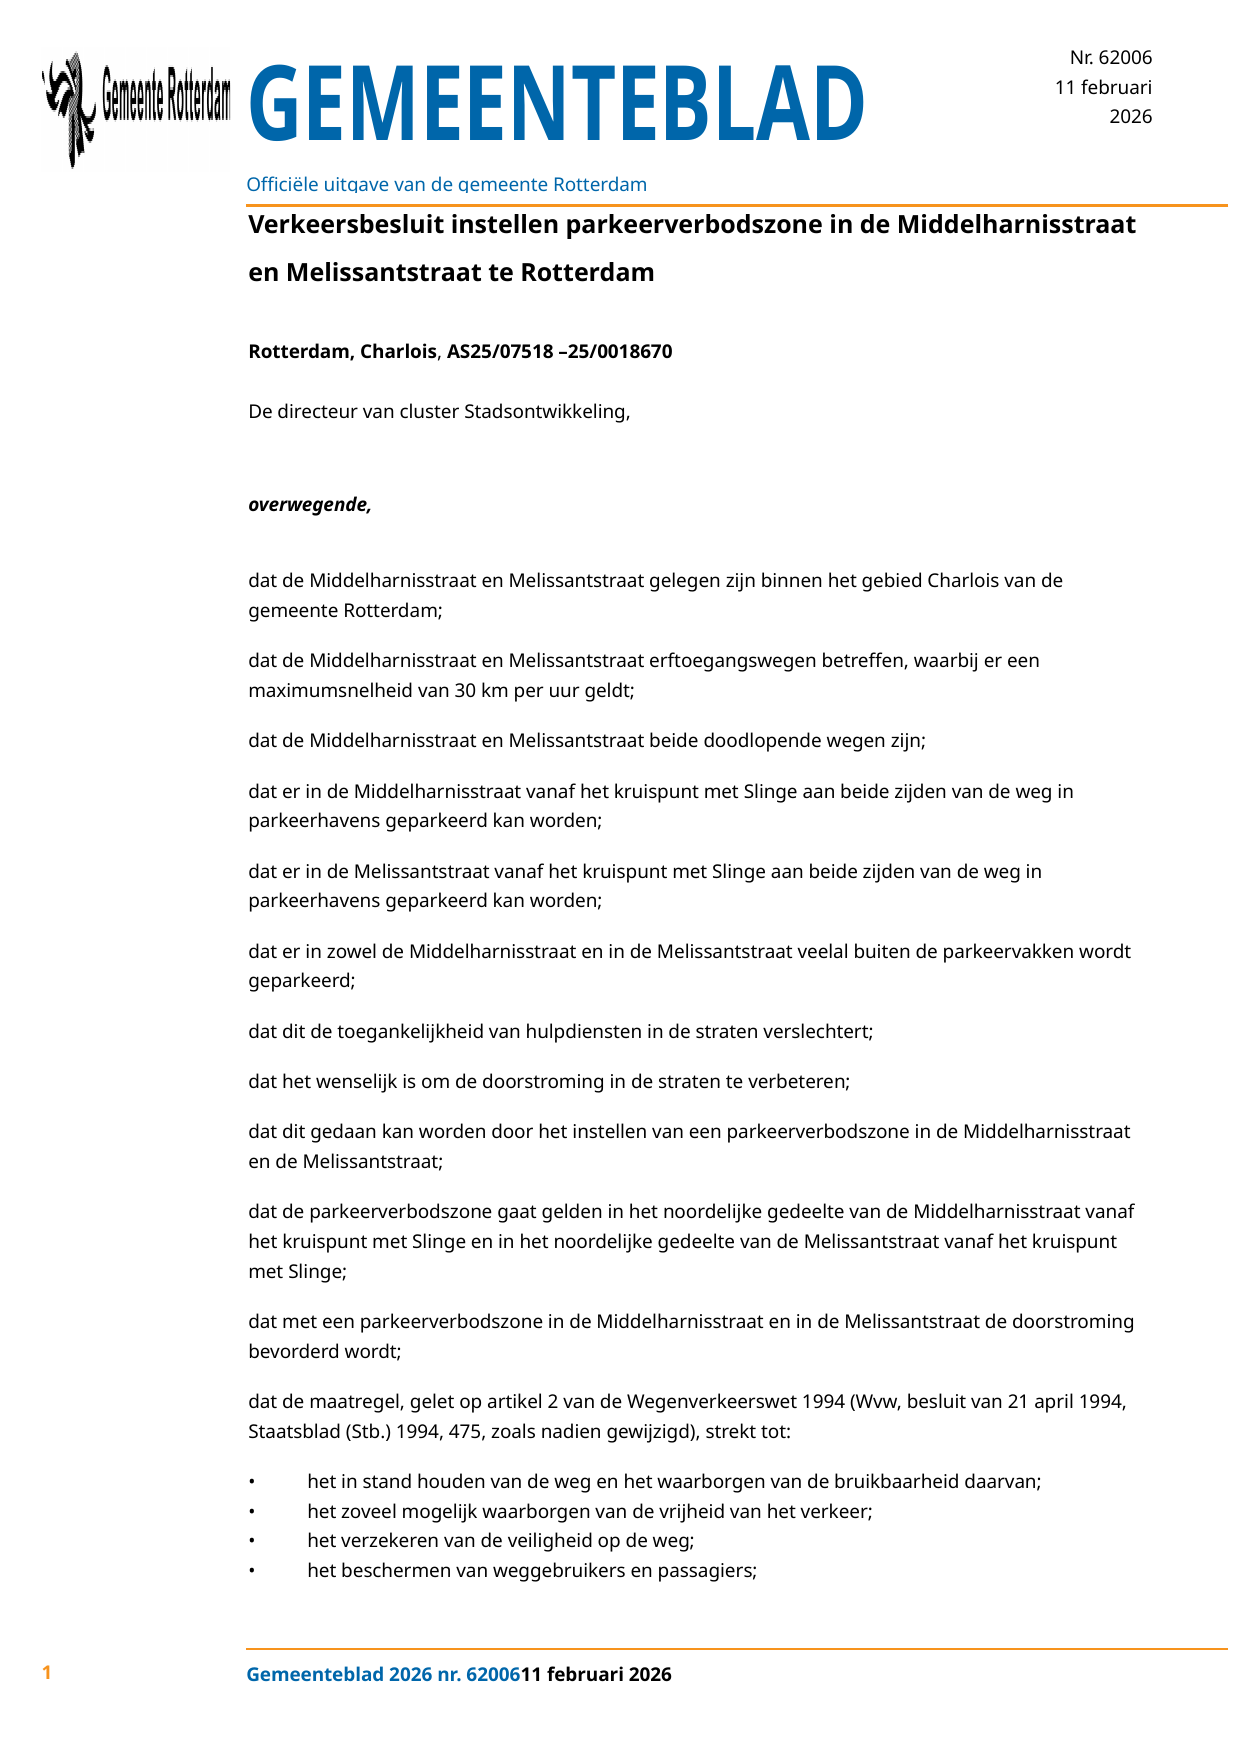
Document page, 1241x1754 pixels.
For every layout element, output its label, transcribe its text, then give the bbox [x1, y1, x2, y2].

text dat met een parkeerverbodszone in de Middelharnisstraat en in de Melissantstraat de doorstroming bevorderd wordt; [248, 1308, 1152, 1364]
text dat er in de Melissantstraat vanaf het kruispunt met Slinge aan beide zijden van de weg in parkeerhavens geparkeerd kan worden; [248, 858, 1152, 913]
list het beschermen van weggebruikers en passagiers; [248, 1557, 1152, 1583]
text dat er in de Middelharnisstraat vanaf het kruispunt met Slinge aan beide zijden van de weg in parkeerhavens geparkeerd kan worden; [248, 778, 1152, 833]
picture [41, 47, 231, 172]
list het verzekeren van de veiligheid op de weg; [248, 1527, 1152, 1553]
text dat de parkeerverbodszone gaat gelden in het noordelijke gedeelte van de Middelharnisstraat vanaf het kruispunt met Slinge en in het noordelijke gedeelte van de Melissantstraat vanaf het kruispunt met Slinge; [248, 1199, 1152, 1284]
text dat dit gedaan kan worden door het instellen van een parkeerverbodszone in de Middelharnisstraat en de Melissantstraat; [248, 1119, 1152, 1174]
text dat er in zowel de Middelharnisstraat en in de Melissantstraat veelal buiten de parkeervakken wordt geparkeerd; [248, 938, 1152, 993]
text dat het wenselijk is om de doorstroming in de straten te verbeteren; [248, 1068, 1152, 1094]
text De directeur van cluster Stadsontwikkeling, [248, 398, 1152, 423]
text Verkeersbesluit instellen parkeerverbodszone in de Middelharnisstraat en Melissantstraat te Rotterdam [248, 207, 1152, 288]
text dat de Middelharnisstraat en Melissantstraat erftoegangswegen betreffen, waarbij er een maximumsnelheid van 30 km per uur geldt; [248, 647, 1152, 703]
list het in stand houden van de weg en het waarborgen van de bruikbaarheid daarvan; [248, 1468, 1152, 1494]
text overwegende, [248, 491, 1152, 517]
text dat dit de toegankelijkheid van hulpdiensten in de straten verslechtert; [248, 1018, 1152, 1044]
list het zoveel mogelijk waarborgen van de vrijheid van het verkeer; [248, 1498, 1152, 1524]
text dat de Middelharnisstraat en Melissantstraat beide doodlopende wegen zijn; [248, 727, 1152, 753]
text dat de maatregel, gelet op artikel 2 van de Wegenverkeerswet 1994 (Wvw, besluit van 21 april 1994, Staatsblad (Stb.) 1994, 475, zoals nadien gewijzigd), strekt tot: [248, 1388, 1152, 1444]
text dat de Middelharnisstraat en Melissantstraat gelegen zijn binnen het gebied Charlois van de gemeente Rotterdam; [248, 567, 1152, 623]
text Rotterdam, Charlois, AS25/07518 –25/0018670 [248, 339, 1152, 364]
